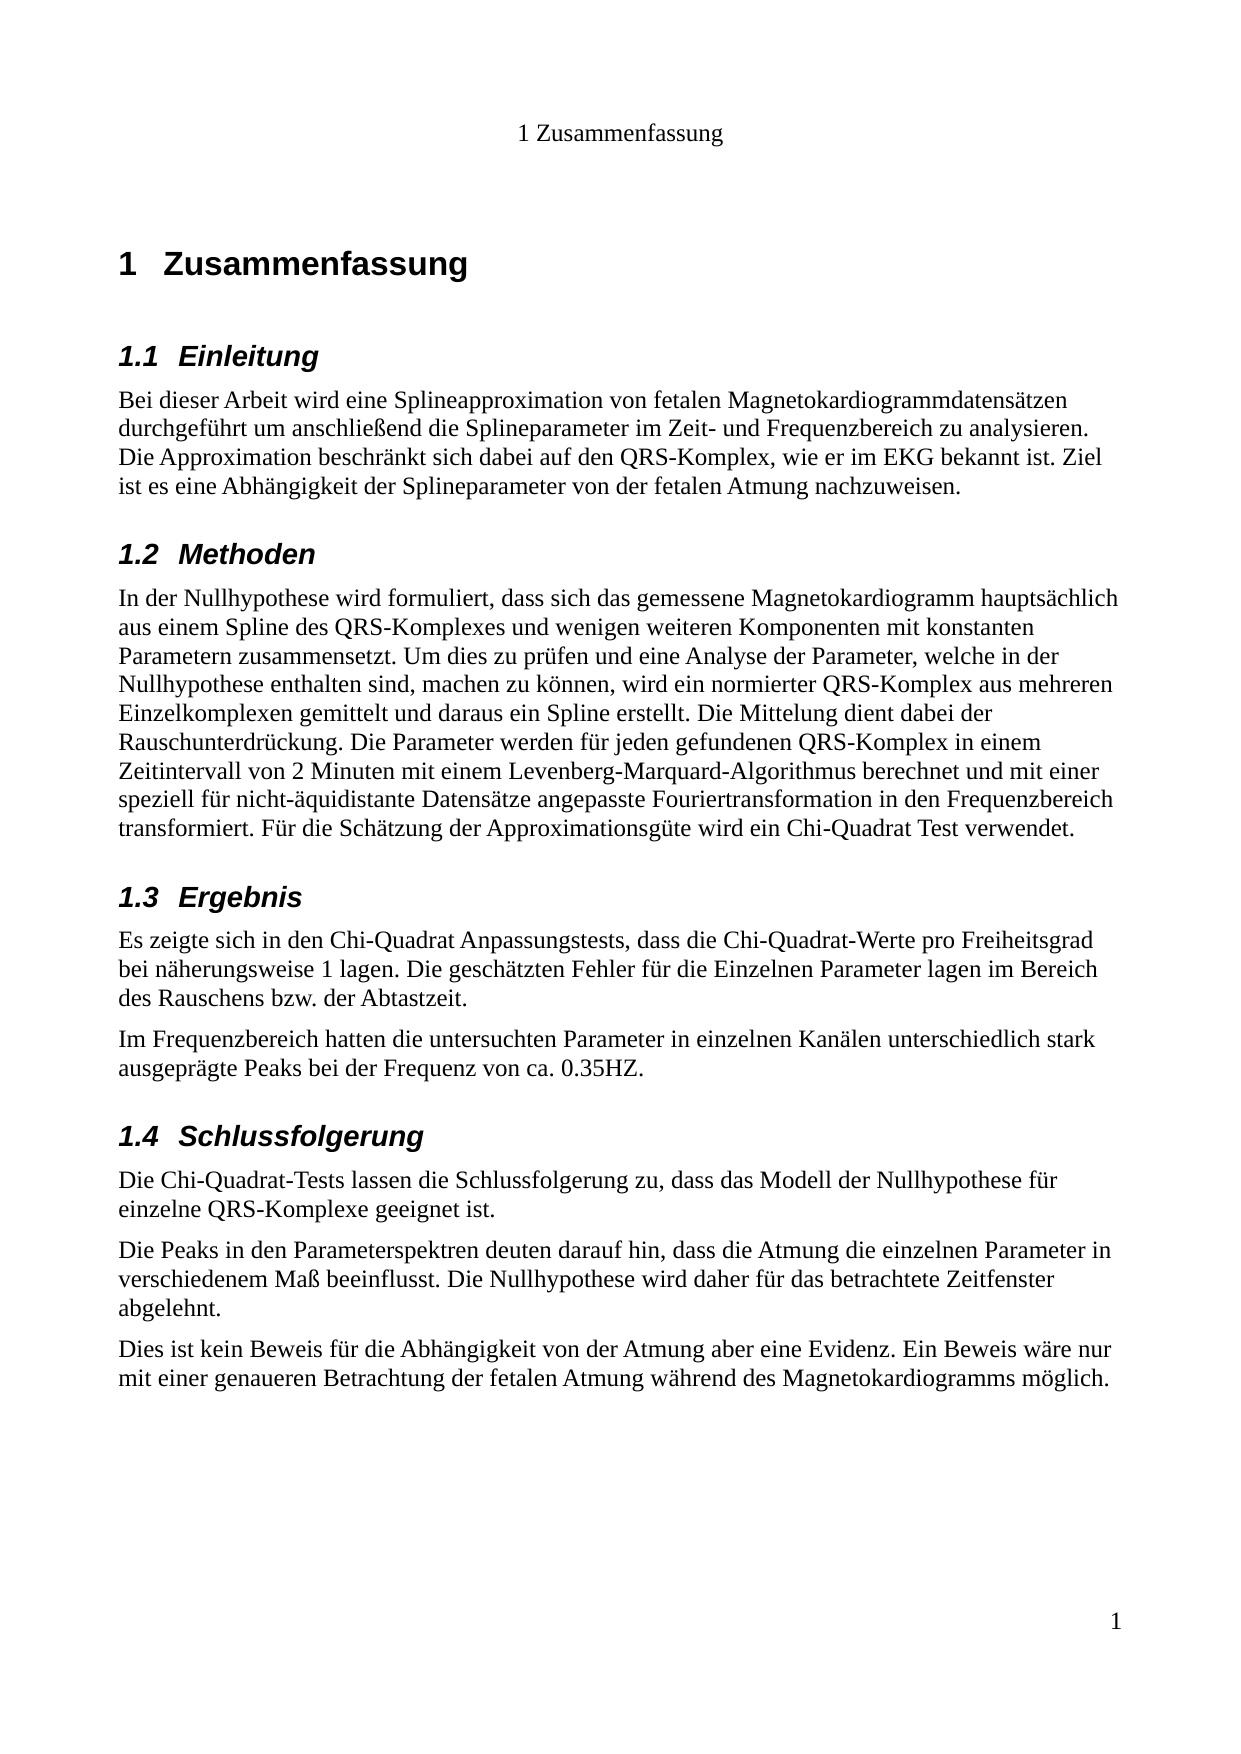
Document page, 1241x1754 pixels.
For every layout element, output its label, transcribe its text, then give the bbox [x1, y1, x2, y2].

subtitle Schlussfolgerung [118, 1119, 1122, 1153]
subtitle Methoden [118, 537, 1122, 571]
text Bei dieser Arbeit wird eine Splineapproximation von fetalen Magnetokardiogrammdatensätzen durchgeführt um anschließend die Splineparameter im Zeit- und Frequenzbereich zu analysieren. Die Approximation beschränkt sich dabei auf den QRS-Komplex, wie er im EKG bekannt ist. Ziel ist es eine Abhängigkeit der Splineparameter von der fetalen Atmung nachzuweisen. [118, 385, 1122, 500]
text In der Nullhypothese wird formuliert, dass sich das gemessene Magnetokardiogramm hauptsächlich aus einem Spline des QRS-Komplexes und wenigen weiteren Komponenten mit konstanten Parametern zusammensetzt. Um dies zu prüfen und eine Analyse der Parameter, welche in der Nullhypothese enthalten sind, machen zu können, wird ein normierter QRS-Komplex aus mehreren Einzelkomplexen gemittelt und daraus ein Spline erstellt. Die Mittelung dient dabei der Rauschunterdrückung. Die Parameter werden für jeden gefundenen QRS-Komplex in einem Zeitintervall von 2 Minuten mit einem Levenberg-Marquard-Algorithmus berechnet und mit einer speziell für nicht-äquidistante Datensätze angepasste Fouriertransformation in den Frequenzbereich transformiert. Für die Schätzung der Approximationsgüte wird ein Chi-Quadrat Test verwendet. [118, 583, 1122, 842]
subtitle Einleitung [118, 339, 1122, 372]
subtitle Zusammenfassung [118, 243, 1122, 282]
text Die Peaks in den Parameterspektren deuten darauf hin, dass die Atmung die einzelnen Parameter in verschiedenem Maß beeinflusst. Die Nullhypothese wird daher für das betrachtete Zeitfenster abgelehnt. [118, 1235, 1122, 1322]
subtitle Ergebnis [118, 879, 1122, 913]
text Dies ist kein Beweis für die Abhängigkeit von der Atmung aber eine Evidenz. Ein Beweis wäre nur mit einer genaueren Betrachtung der fetalen Atmung während des Magnetokardiogramms möglich. [118, 1334, 1122, 1392]
text Im Frequenzbereich hatten die untersuchten Parameter in einzelnen Kanälen unterschiedlich stark ausgeprägte Peaks bei der Frequenz von ca. 0.35HZ. [118, 1024, 1122, 1082]
text Es zeigte sich in den Chi-Quadrat Anpassungstests, dass die Chi-Quadrat-Werte pro Freiheitsgrad bei näherungsweise 1 lagen. Die geschätzten Fehler für die Einzelnen Parameter lagen im Bereich des Rauschens bzw. der Abtastzeit. [118, 926, 1122, 1012]
text Die Chi-Quadrat-Tests lassen die Schlussfolgerung zu, dass das Modell der Nullhypothese für einzelne QRS-Komplexe geeignet ist. [118, 1165, 1122, 1223]
